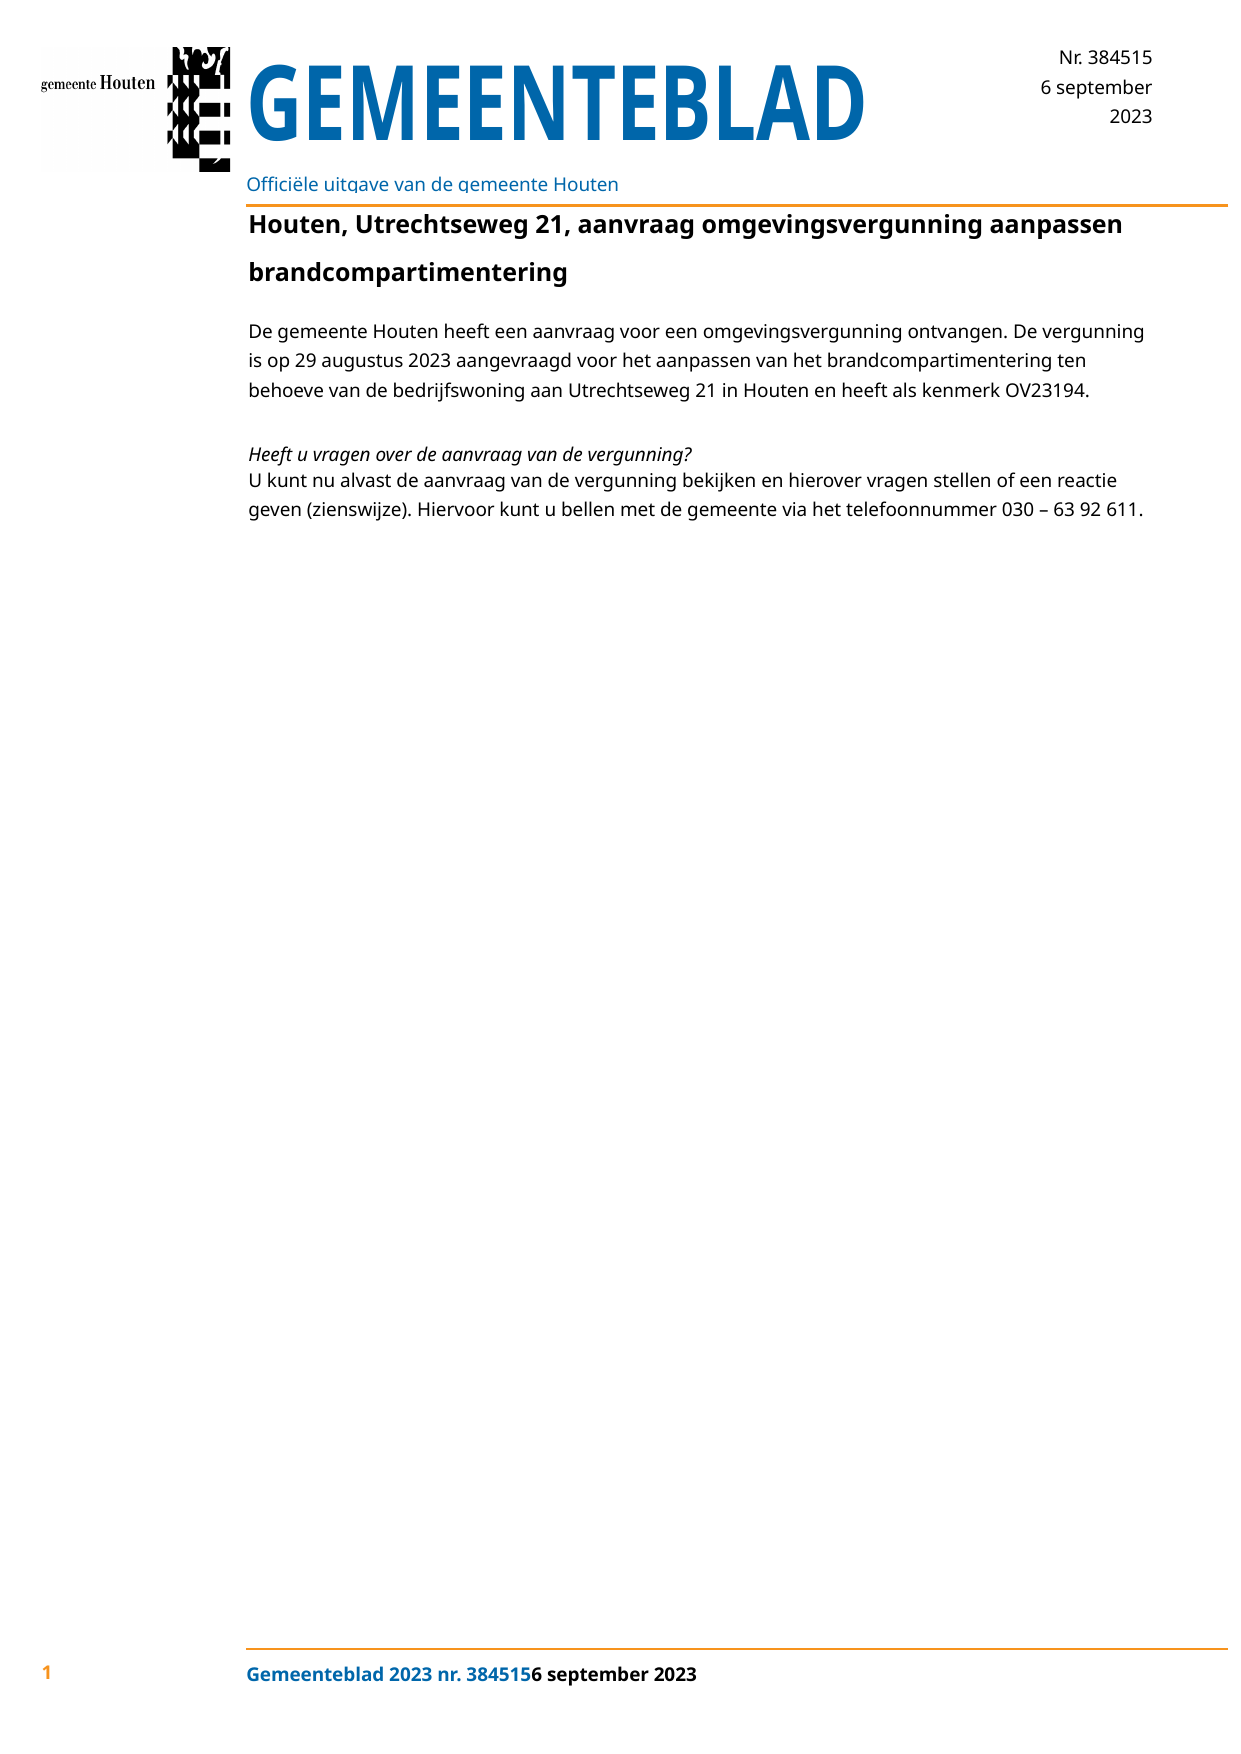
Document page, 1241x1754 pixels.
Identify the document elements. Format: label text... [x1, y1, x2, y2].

text Houten, Utrechtseweg 21, aanvraag omgevingsvergunning aanpassen brandcompartimentering [248, 207, 1152, 288]
text U kunt nu alvast de aanvraag van de vergunning bekijken en hierover vragen stellen of een reactie geven (zienswijze). Hiervoor kunt u bellen met de gemeente via het telefoonnummer 030 – 63 92 611. [248, 467, 1152, 522]
text Heeft u vragen over de aanvraag van de vergunning? [248, 441, 1152, 467]
picture [41, 47, 231, 172]
text De gemeente Houten heeft een aanvraag voor een omgevingsvergunning ontvangen. De vergunning is op 29 augustus 2023 aangevraagd voor het aanpassen van het brandcompartimentering ten behoeve van de bedrijfswoning aan Utrechtseweg 21 in Houten en heeft als kenmerk OV23194. [248, 318, 1152, 403]
